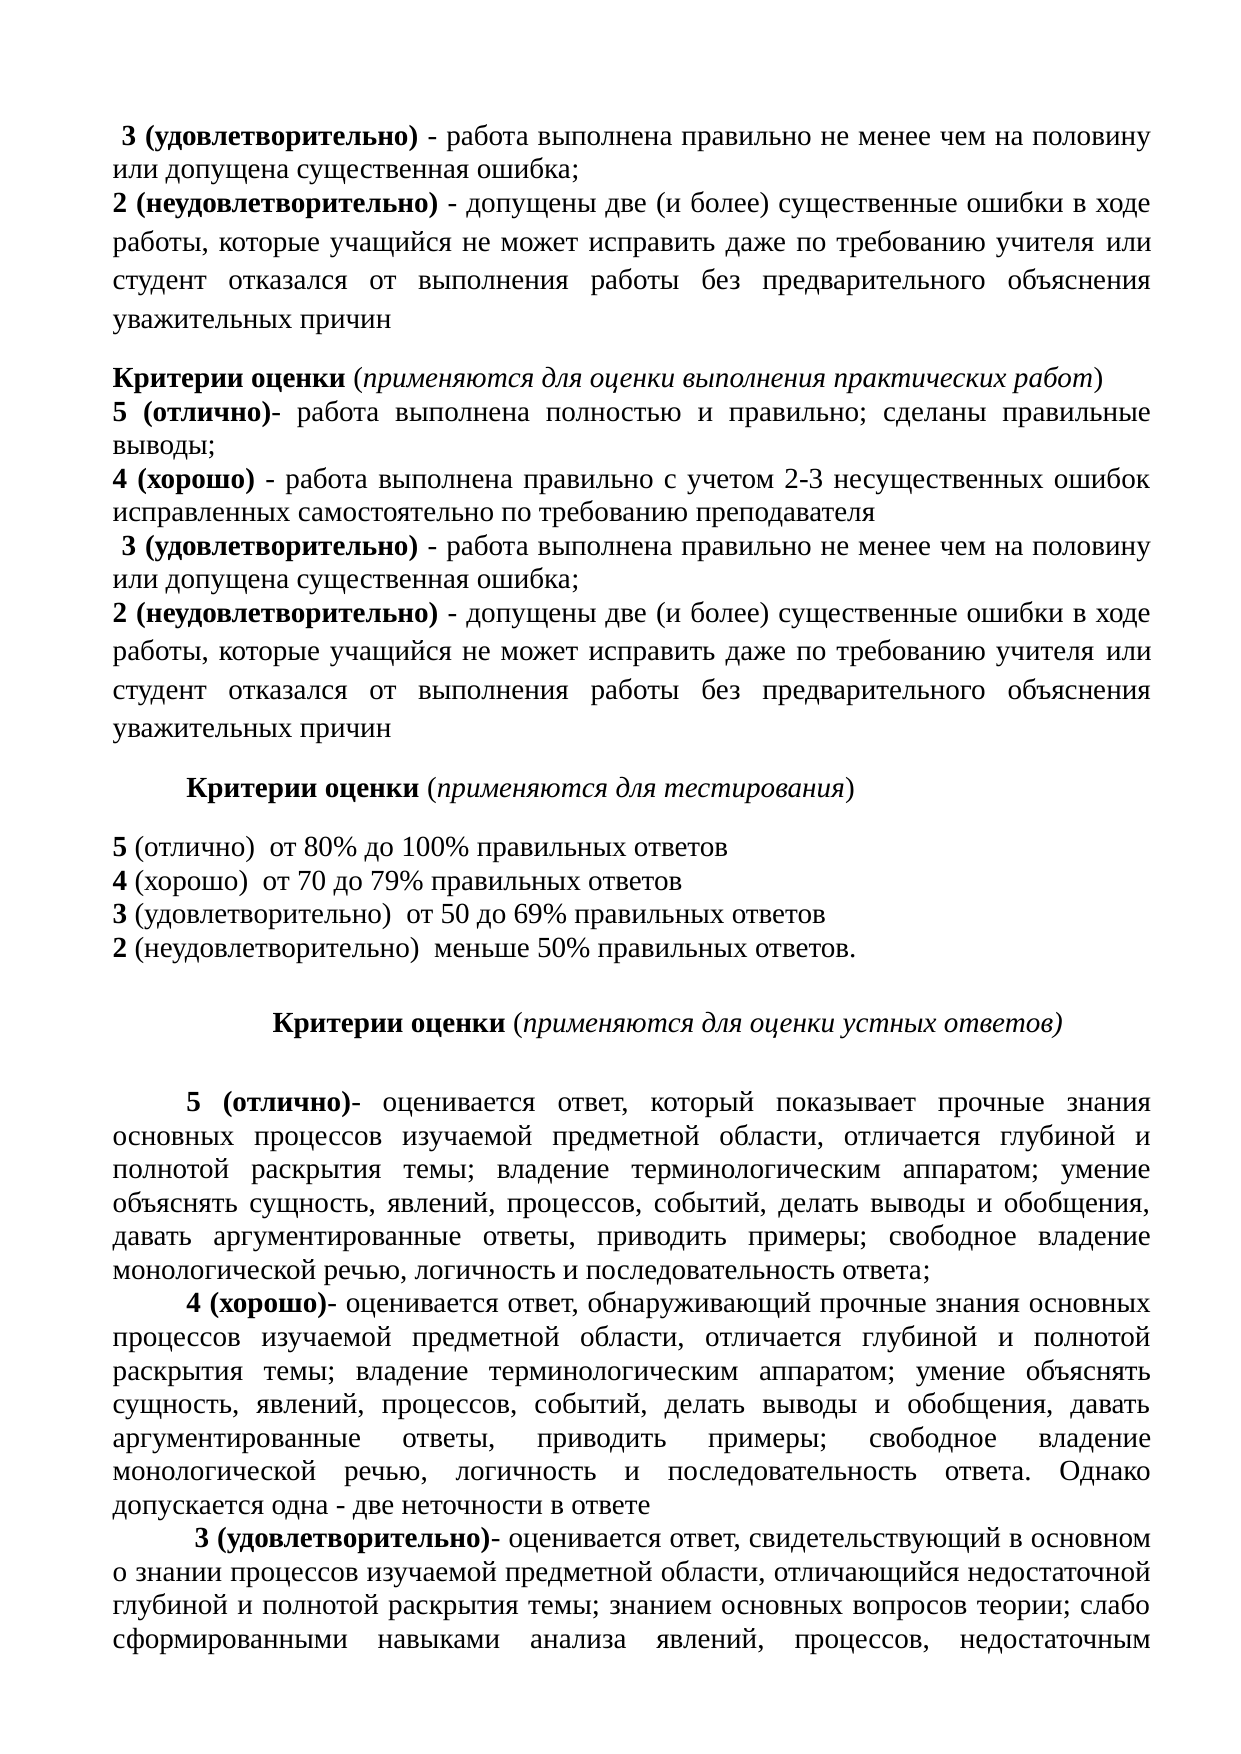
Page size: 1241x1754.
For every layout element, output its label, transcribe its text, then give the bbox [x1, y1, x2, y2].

list 2 (неудовлетворительно) - допущены две (и более) существенные ошибки в ходе работы, которые учащийся не может исправить даже по требованию учителя или студент отказался от выполнения работы без предварительного объяснения уважительных причин [112, 185, 1152, 334]
text 5 (отлично) от 80% до 100% правильных ответов [112, 829, 1152, 863]
text 5 (отлично)- оценивается ответ, который показывает прочные знания основных процессов изучаемой предметной области, отличается глубиной и полнотой раскрытия темы; владение терминологическим аппаратом; умение объяснять сущность, явлений, процессов, событий, делать выводы и обобщения, давать аргументированные ответы, приводить примеры; свободное владение монологической речью, логичность и последовательность ответа; [112, 1084, 1152, 1286]
text Критерии оценки (применяются для оценки устных ответов) [112, 1005, 1152, 1038]
text 5 (отлично)- работа выполнена полностью и правильно; сделаны правильные выводы; [112, 394, 1152, 461]
text 4 (хорошо) - работа выполнена правильно с учетом 2-3 несущественных ошибок исправленных самостоятельно по требованию преподавателя [112, 461, 1152, 528]
text 4 (хорошо)- оценивается ответ, обнаруживающий прочные знания основных процессов изучаемой предметной области, отличается глубиной и полнотой раскрытия темы; владение терминологическим аппаратом; умение объяснять сущность, явлений, процессов, событий, делать выводы и обобщения, давать аргументированные ответы, приводить примеры; свободное владение монологической речью, логичность и последовательность ответа. Однако допускается одна - две неточности в ответе [112, 1286, 1152, 1520]
text 4 (хорошо) от 70 до 79% правильных ответов [112, 863, 1152, 896]
text 3 (удовлетворительно) от 50 до 69% правильных ответов [112, 896, 1152, 930]
text 2 (неудовлетворительно) меньше 50% правильных ответов. [112, 930, 1152, 963]
list 2 (неудовлетворительно) - допущены две (и более) существенные ошибки в ходе работы, которые учащийся не может исправить даже по требованию учителя или студент отказался от выполнения работы без предварительного объяснения уважительных причин [112, 595, 1152, 744]
list Критерии оценки (применяются для тестирования) [112, 770, 1152, 803]
list Критерии оценки (применяются для оценки выполнения практических работ) [112, 360, 1152, 394]
text 3 (удовлетворительно) - работа выполнена правильно не менее чем на половину или допущена существенная ошибка; [112, 528, 1152, 595]
text 3 (удовлетворительно) - работа выполнена правильно не менее чем на половину или допущена существенная ошибка; [112, 118, 1152, 185]
text 3 (удовлетворительно)- оценивается ответ, свидетельствующий в основном о знании процессов изучаемой предметной области, отличающийся недостаточной глубиной и полнотой раскрытия темы; знанием основных вопросов теории; слабо сформированными навыками анализа явлений, процессов, недостаточным [112, 1520, 1152, 1654]
